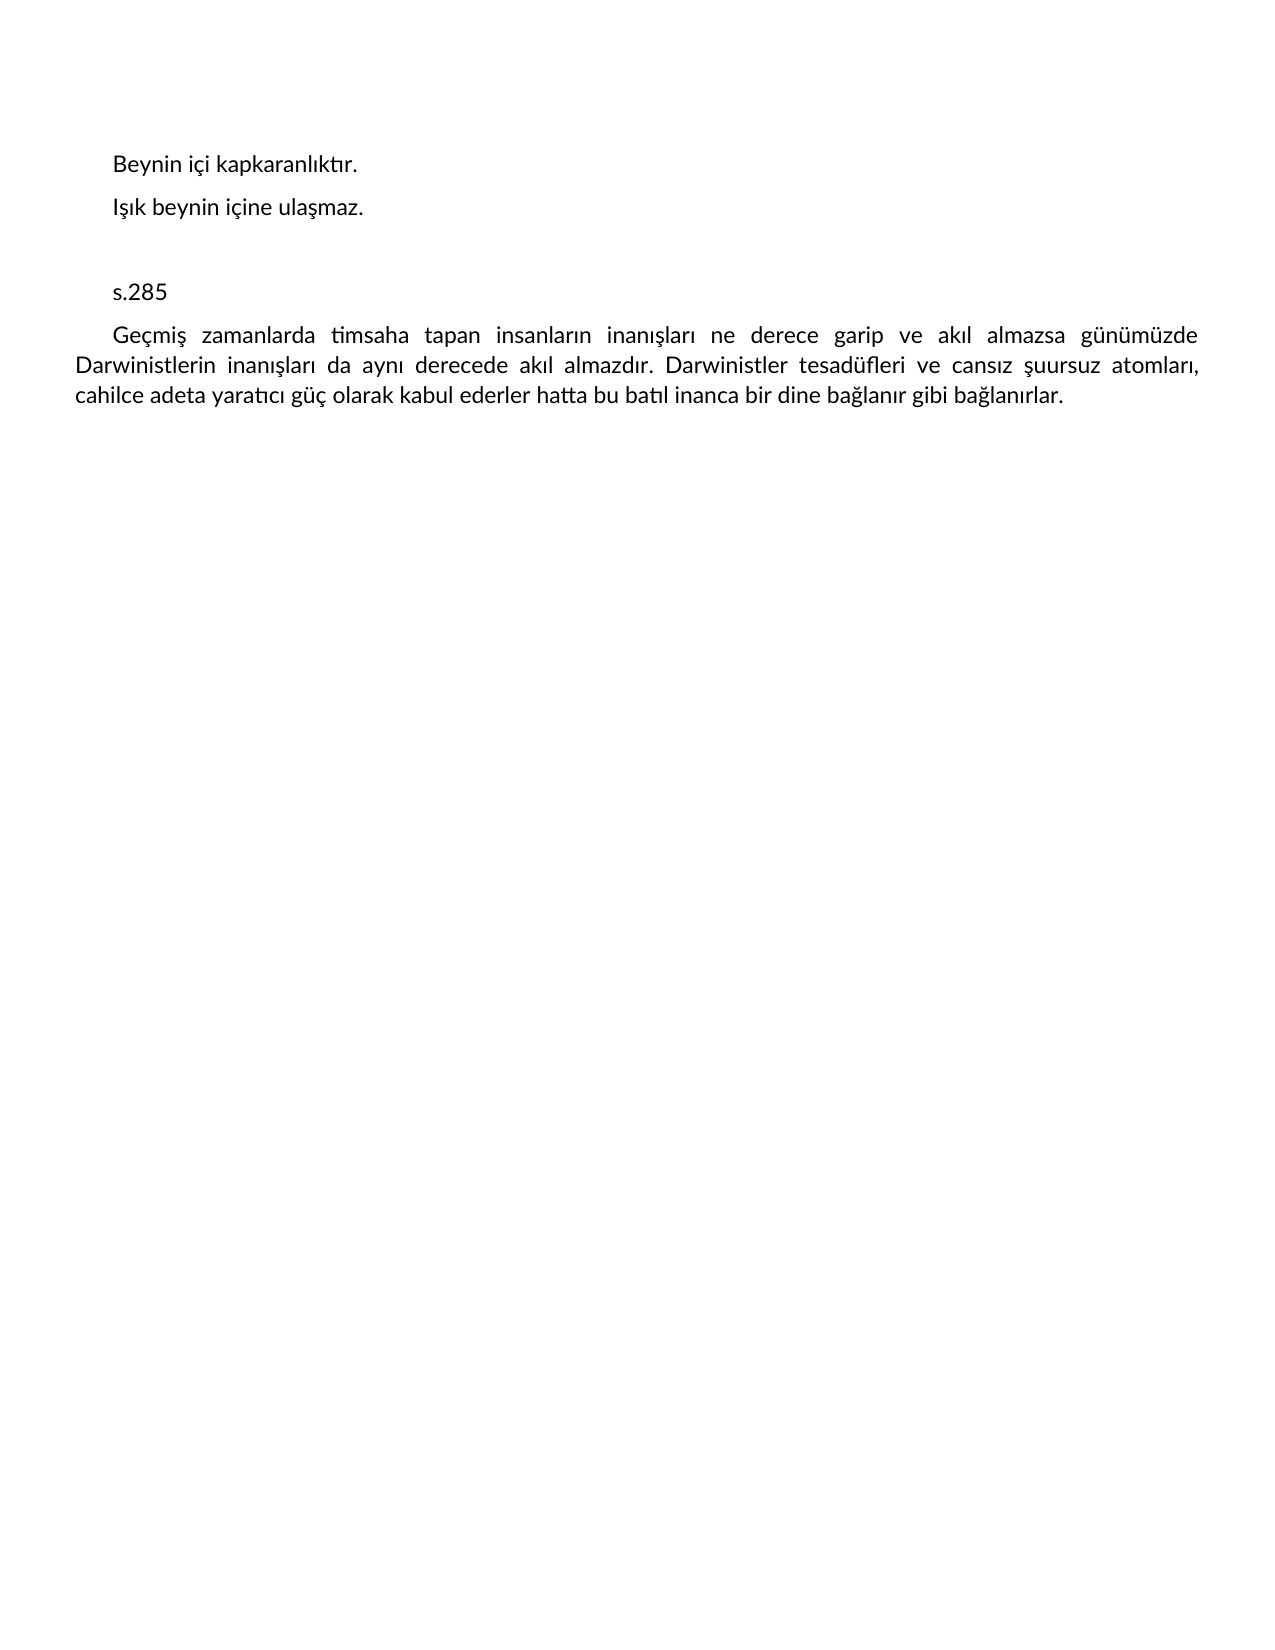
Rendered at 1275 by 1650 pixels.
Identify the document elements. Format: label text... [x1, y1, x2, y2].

text Işık beynin içine ulaşmaz. [75, 193, 1200, 220]
text s.285 [75, 278, 1200, 306]
text Beynin içi kapkaranlıktır. [75, 150, 1200, 177]
text Geçmiş zamanlarda timsaha tapan insanların inanışları ne derece garip ve akıl almazsa günümüzde Darwinistlerin inanışları da aynı derecede akıl almazdır. Darwinistler tesadüfleri ve cansız şuursuz atomları, cahilce adeta yaratıcı güç olarak kabul ederler hatta bu batıl inanca bir dine bağlanır gibi bağlanırlar. [75, 321, 1200, 409]
